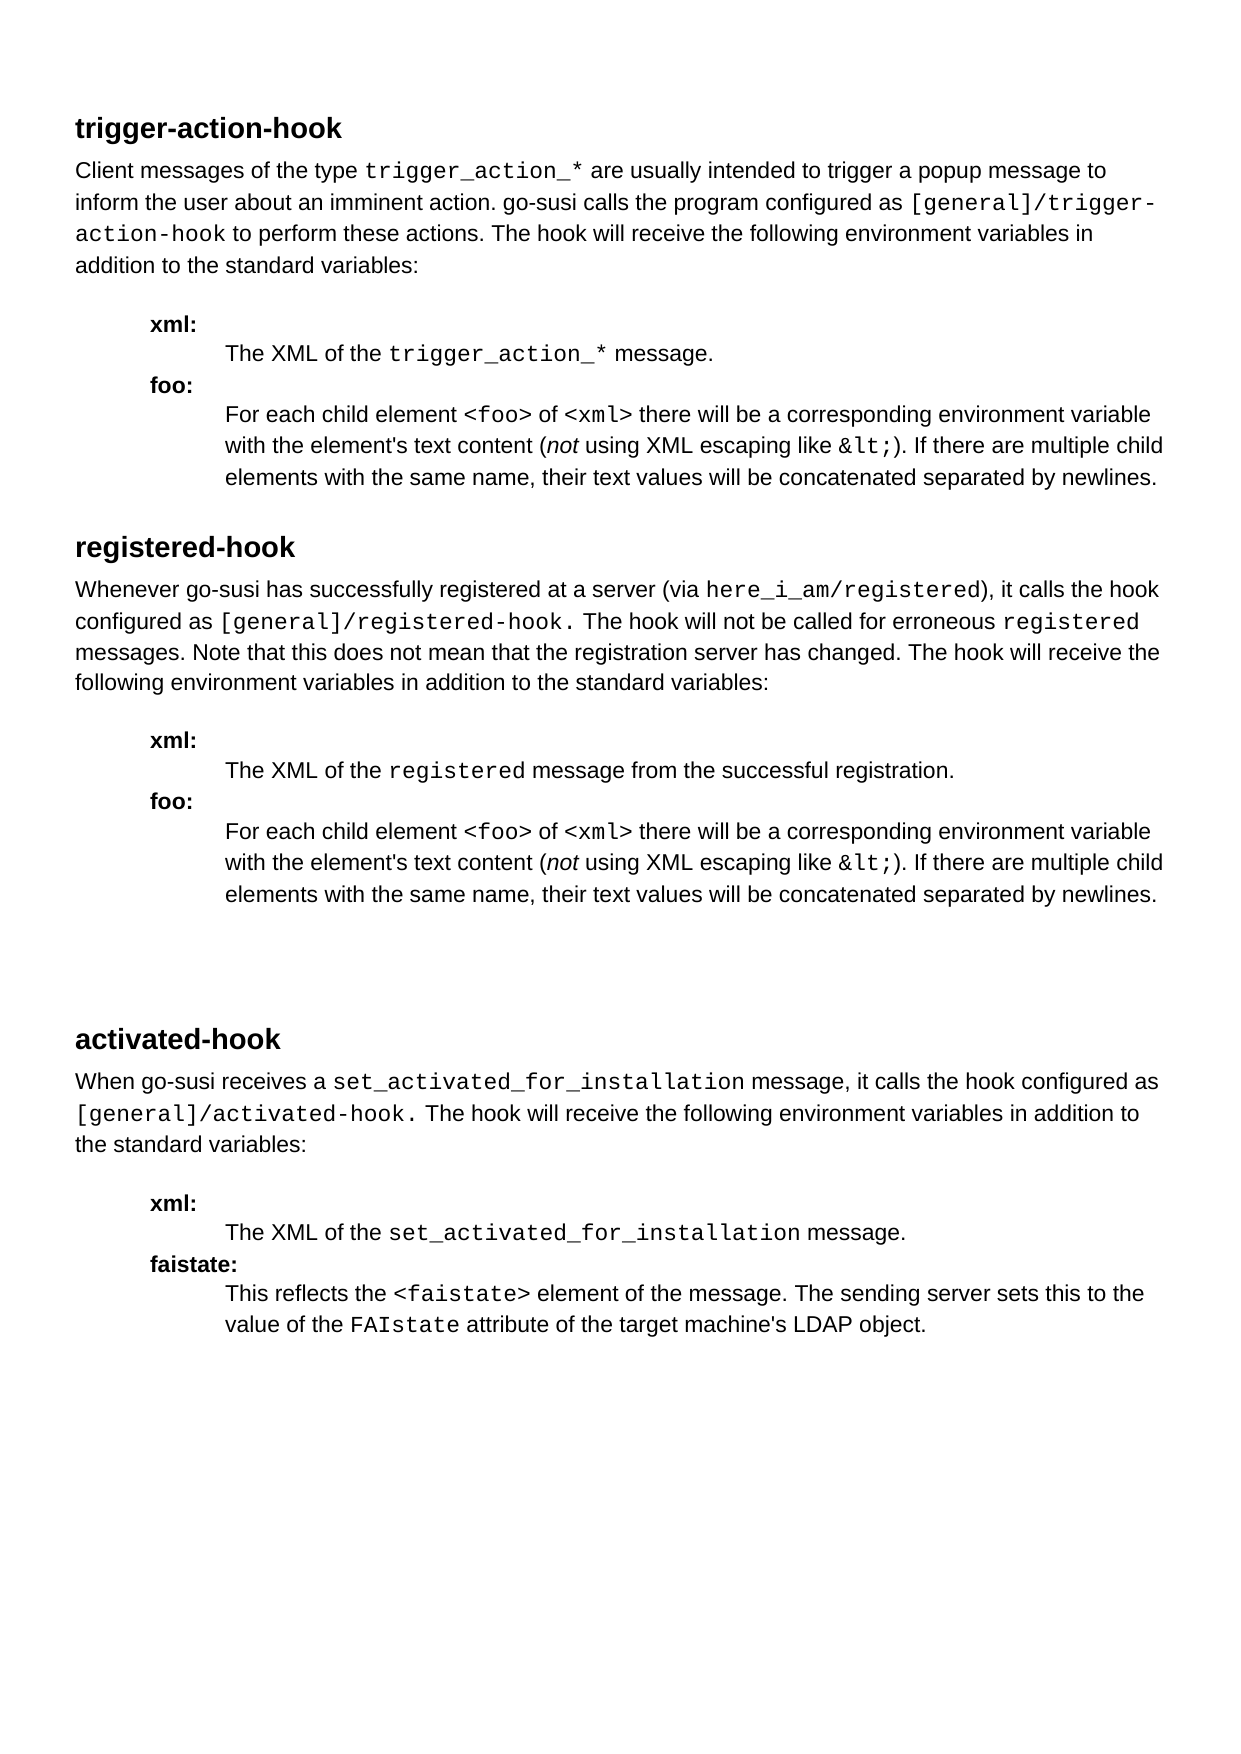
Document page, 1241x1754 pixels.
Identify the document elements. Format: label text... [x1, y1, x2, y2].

text The XML of the set_activated_for_installation message. [225, 1220, 1165, 1247]
text When go-susi receives a set_activated_for_installation message, it calls the hook configured as [general]/activated-hook. The hook will receive the following environment variables in addition to the standard variables: [75, 1069, 1165, 1157]
text xml: [150, 728, 1165, 754]
text This reflects the <faistate> element of the message. The sending server sets this to the value of the FAIstate attribute of the target machine's LDAP object. [225, 1281, 1165, 1340]
text xml: [150, 311, 1165, 337]
text foo: [150, 372, 1165, 398]
text foo: [150, 789, 1165, 815]
text faistate: [150, 1251, 1165, 1277]
text For each child element <foo> of <xml> there will be a corresponding environment variable with the element's text content (not using XML escaping like &lt;). If there are multiple child elements with the same name, their text values will be concatenated separated by newlines. [225, 818, 1165, 907]
text The XML of the trigger_action_* message. [225, 341, 1165, 368]
subtitle trigger-action-hook [75, 112, 1165, 145]
subtitle activated-hook [75, 1023, 1165, 1056]
text xml: [150, 1190, 1165, 1216]
subtitle registered-hook [75, 531, 1165, 564]
text Client messages of the type trigger_action_* are usually intended to trigger a popup message to inform the user about an imminent action. go-susi calls the program configured as [general]/trigger-action-hook to perform these actions. The hook will receive the following environment variables in addition to the standard variables: [75, 158, 1165, 278]
text For each child element <foo> of <xml> there will be a corresponding environment variable with the element's text content (not using XML escaping like &lt;). If there are multiple child elements with the same name, their text values will be concatenated separated by newlines. [225, 402, 1165, 490]
text The XML of the registered message from the successful registration. [225, 757, 1165, 785]
text Whenever go-susi has successfully registered at a server (via here_i_am/registered), it calls the hook configured as [general]/registered-hook. The hook will not be called for erroneous registered messages. Note that this does not mean that the registration server has changed. The hook will receive the following environment variables in addition to the standard variables: [75, 577, 1165, 695]
